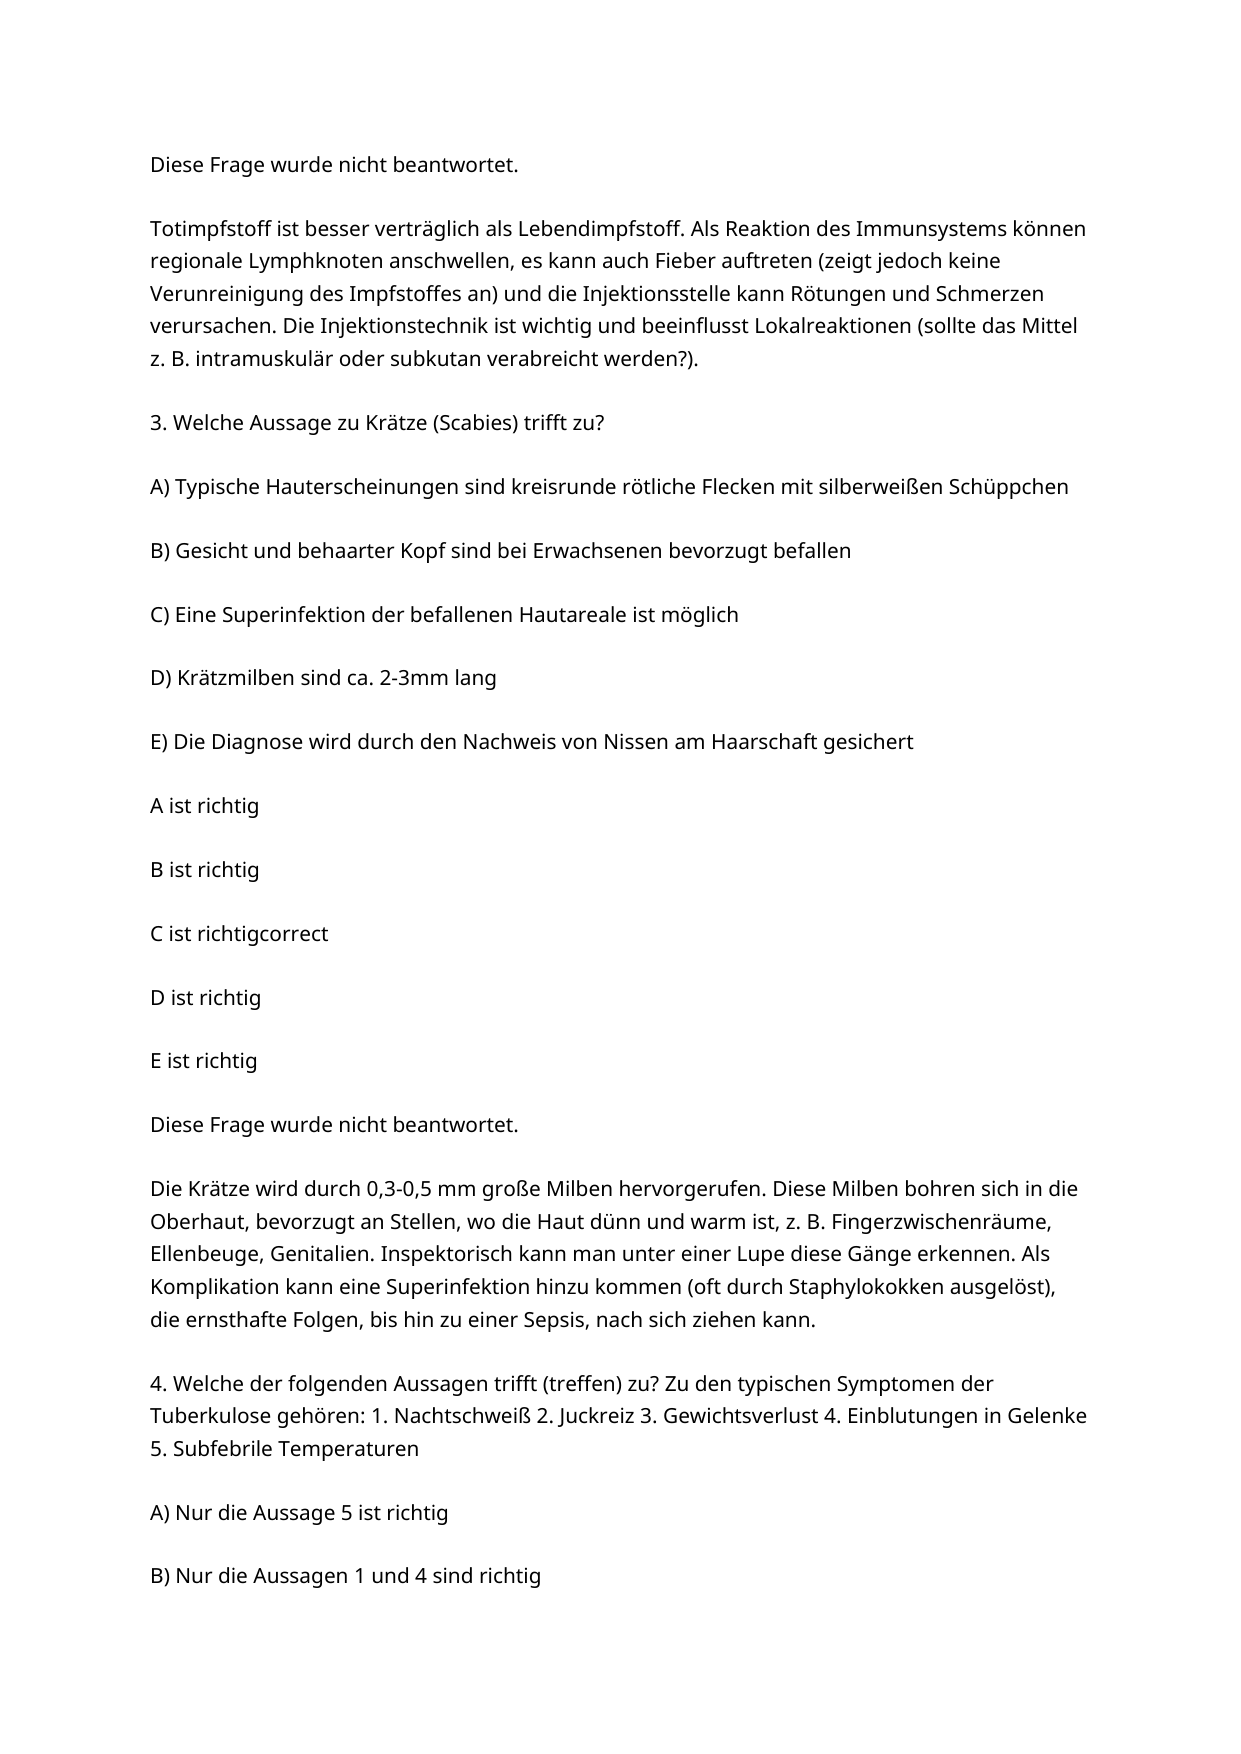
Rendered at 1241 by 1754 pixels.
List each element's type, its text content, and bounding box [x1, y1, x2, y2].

text E ist richtig [150, 1047, 1090, 1075]
text Diese Frage wurde nicht beantwortet. [150, 1111, 1090, 1139]
text D ist richtig [150, 983, 1090, 1011]
text 3. Welche Aussage zu Krätze (Scabies) trifft zu? [150, 408, 1090, 437]
text E) Die Diagnose wird durch den Nachweis von Nissen am Haarschaft gesichert [150, 727, 1090, 756]
text B) Nur die Aussagen 1 und 4 sind richtig [150, 1562, 1090, 1590]
text C) Eine Superinfektion der befallenen Hautareale ist möglich [150, 600, 1090, 628]
text A ist richtig [150, 791, 1090, 820]
text Totimpfstoff ist besser verträglich als Lebendimpfstoff. Als Reaktion des Immunsystems können regionale Lymphknoten anschwellen, es kann auch Fieber auftreten (zeigt jedoch keine Verunreinigung des Impfstoffes an) und die Injektionsstelle kann Rötungen und Schmerzen verursachen. Die Injektionstechnik ist wichtig und beeinflusst Lokalreaktionen (sollte das Mittel z. B. intramuskulär oder subkutan verabreicht werden?). [150, 214, 1090, 373]
text C ist richtigcorrect [150, 919, 1090, 947]
text B) Gesicht und behaarter Kopf sind bei Erwachsenen bevorzugt befallen [150, 536, 1090, 564]
text 4. Welche der folgenden Aussagen trifft (treffen) zu? Zu den typischen Symptomen der Tuberkulose gehören: 1. Nachtschweiß 2. Juckreiz 3. Gewichtsverlust 4. Einblutungen in Gelenke 5. Subfebrile Temperaturen [150, 1369, 1090, 1462]
text B ist richtig [150, 855, 1090, 883]
text A) Typische Hauterscheinungen sind kreisrunde rötliche Flecken mit silberweißen Schüppchen [150, 472, 1090, 500]
text A) Nur die Aussage 5 ist richtig [150, 1498, 1090, 1526]
text Die Krätze wird durch 0,3-0,5 mm große Milben hervorgerufen. Diese Milben bohren sich in die Oberhaut, bevorzugt an Stellen, wo die Haut dünn und warm ist, z. B. Fingerzwischenräume, Ellenbeuge, Genitalien. Inspektorisch kann man unter einer Lupe diese Gänge erkennen. Als Komplikation kann eine Superinfektion hinzu kommen (oft durch Staphylokokken ausgelöst), die ernsthafte Folgen, bis hin zu einer Sepsis, nach sich ziehen kann. [150, 1174, 1090, 1333]
text Diese Frage wurde nicht beantwortet. [150, 150, 1090, 178]
text D) Krätzmilben sind ca. 2-3mm lang [150, 663, 1090, 692]
